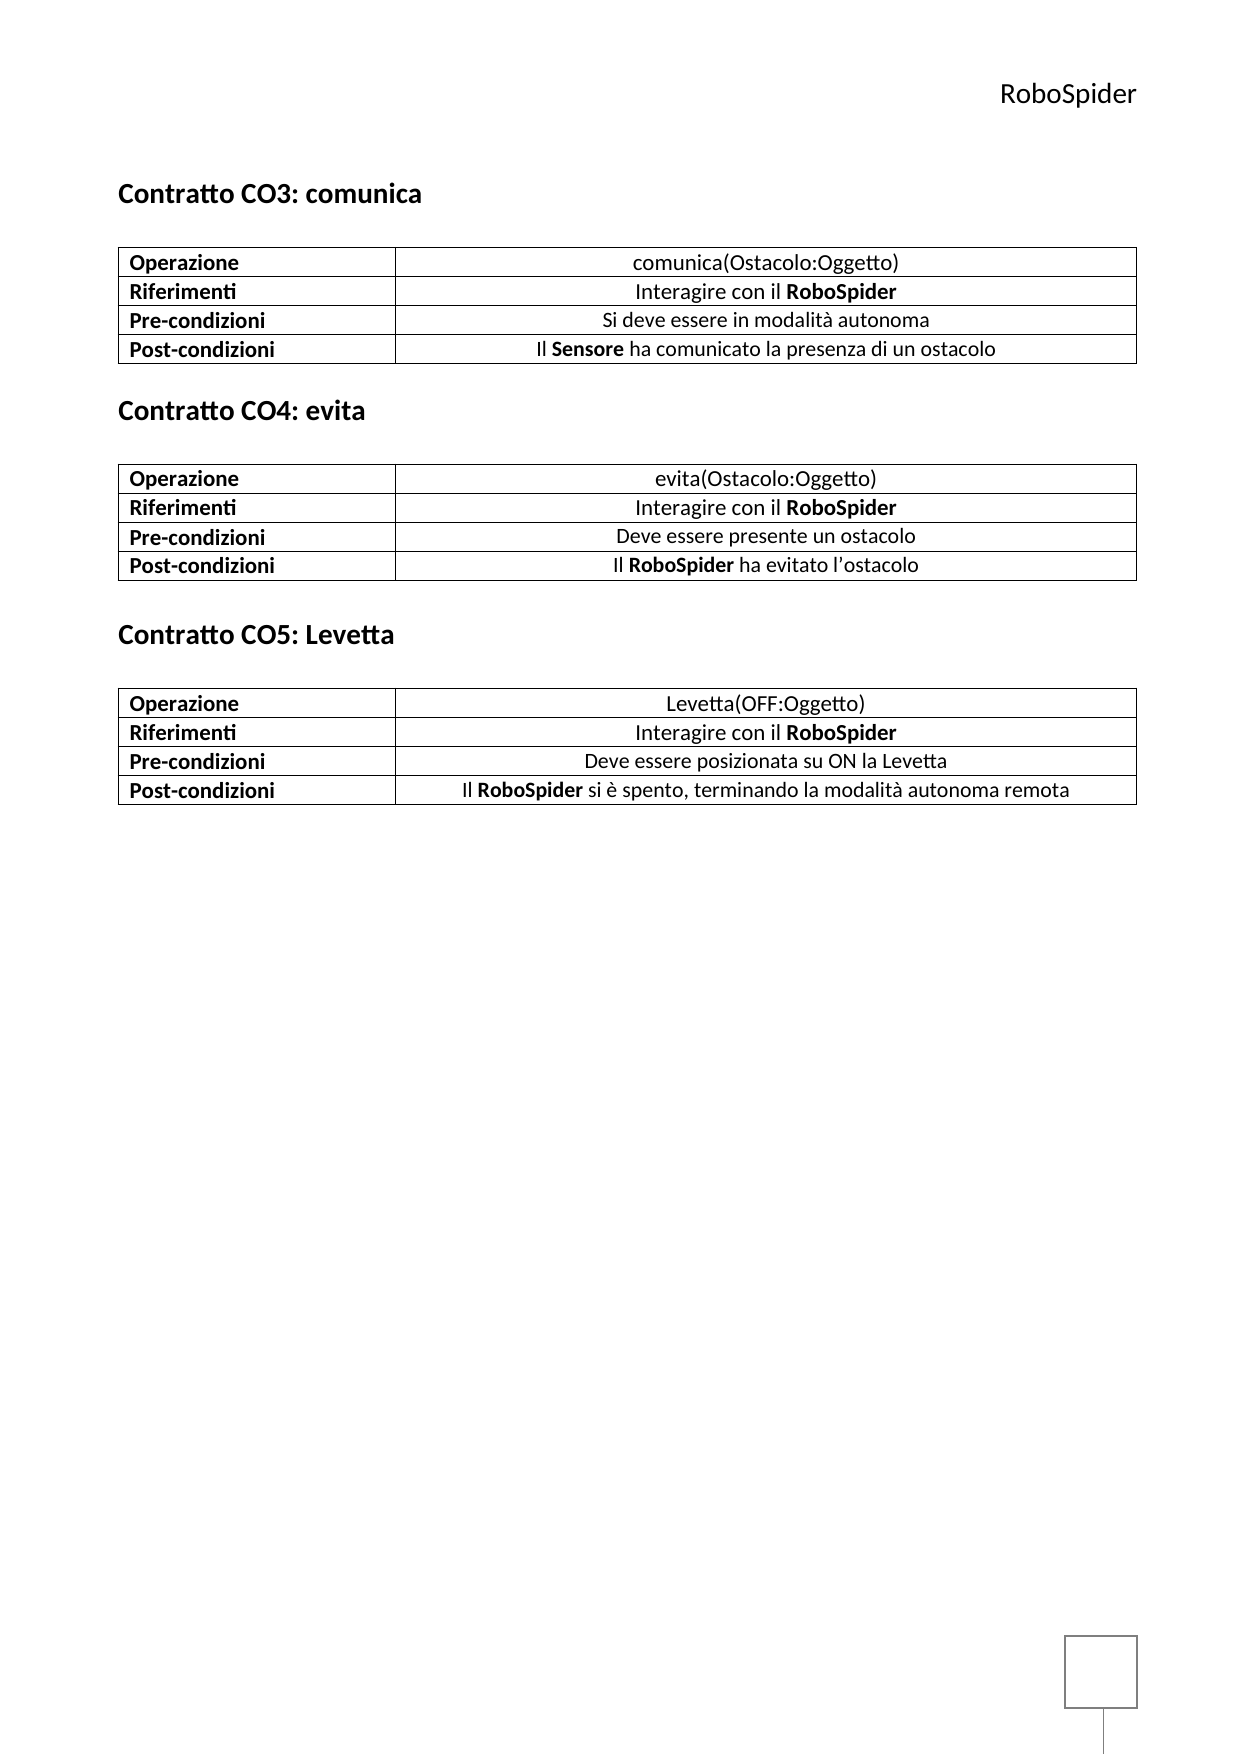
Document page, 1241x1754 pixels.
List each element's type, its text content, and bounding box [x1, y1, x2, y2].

table_cell Il RoboSpider ha evitato l’ostacolo [396, 552, 1136, 580]
table_header Operazione [119, 248, 395, 276]
table_header Operazione [119, 689, 395, 717]
text Contratto CO4: evita [118, 392, 1137, 463]
table_cell Deve essere posizionata su ON la Levetta [396, 747, 1136, 775]
table_cell Post-condizioni [119, 552, 395, 580]
table_cell Il RoboSpider si è spento, terminando la modalità autonoma remota [396, 776, 1136, 804]
table_cell Riferimenti [119, 494, 395, 522]
table_cell Riferimenti [119, 718, 395, 746]
table_cell Interagire con il RoboSpider [396, 718, 1136, 746]
table_cell Post-condizioni [119, 335, 395, 363]
table_cell Riferimenti [119, 277, 395, 305]
table_header Levetta(OFF:Oggetto) [396, 689, 1136, 717]
table_cell Si deve essere in modalità autonoma [396, 306, 1136, 334]
table_cell Pre-condizioni [119, 747, 395, 775]
table_cell Post-condizioni [119, 776, 395, 804]
table_header Operazione [119, 465, 395, 492]
table_cell Pre-condizioni [119, 523, 395, 551]
table_header comunica(Ostacolo:Oggetto) [396, 248, 1136, 276]
table_cell Pre-condizioni [119, 306, 395, 334]
text Contratto CO5: Levetta [118, 616, 1137, 688]
table_cell Interagire con il RoboSpider [396, 494, 1136, 522]
text Contratto CO3: comunica [118, 176, 1137, 247]
table_cell Deve essere presente un ostacolo [396, 523, 1136, 551]
table_header evita(Ostacolo:Oggetto) [396, 465, 1136, 492]
table_cell Interagire con il RoboSpider [396, 277, 1136, 305]
table_cell Il Sensore ha comunicato la presenza di un ostacolo [396, 335, 1136, 363]
